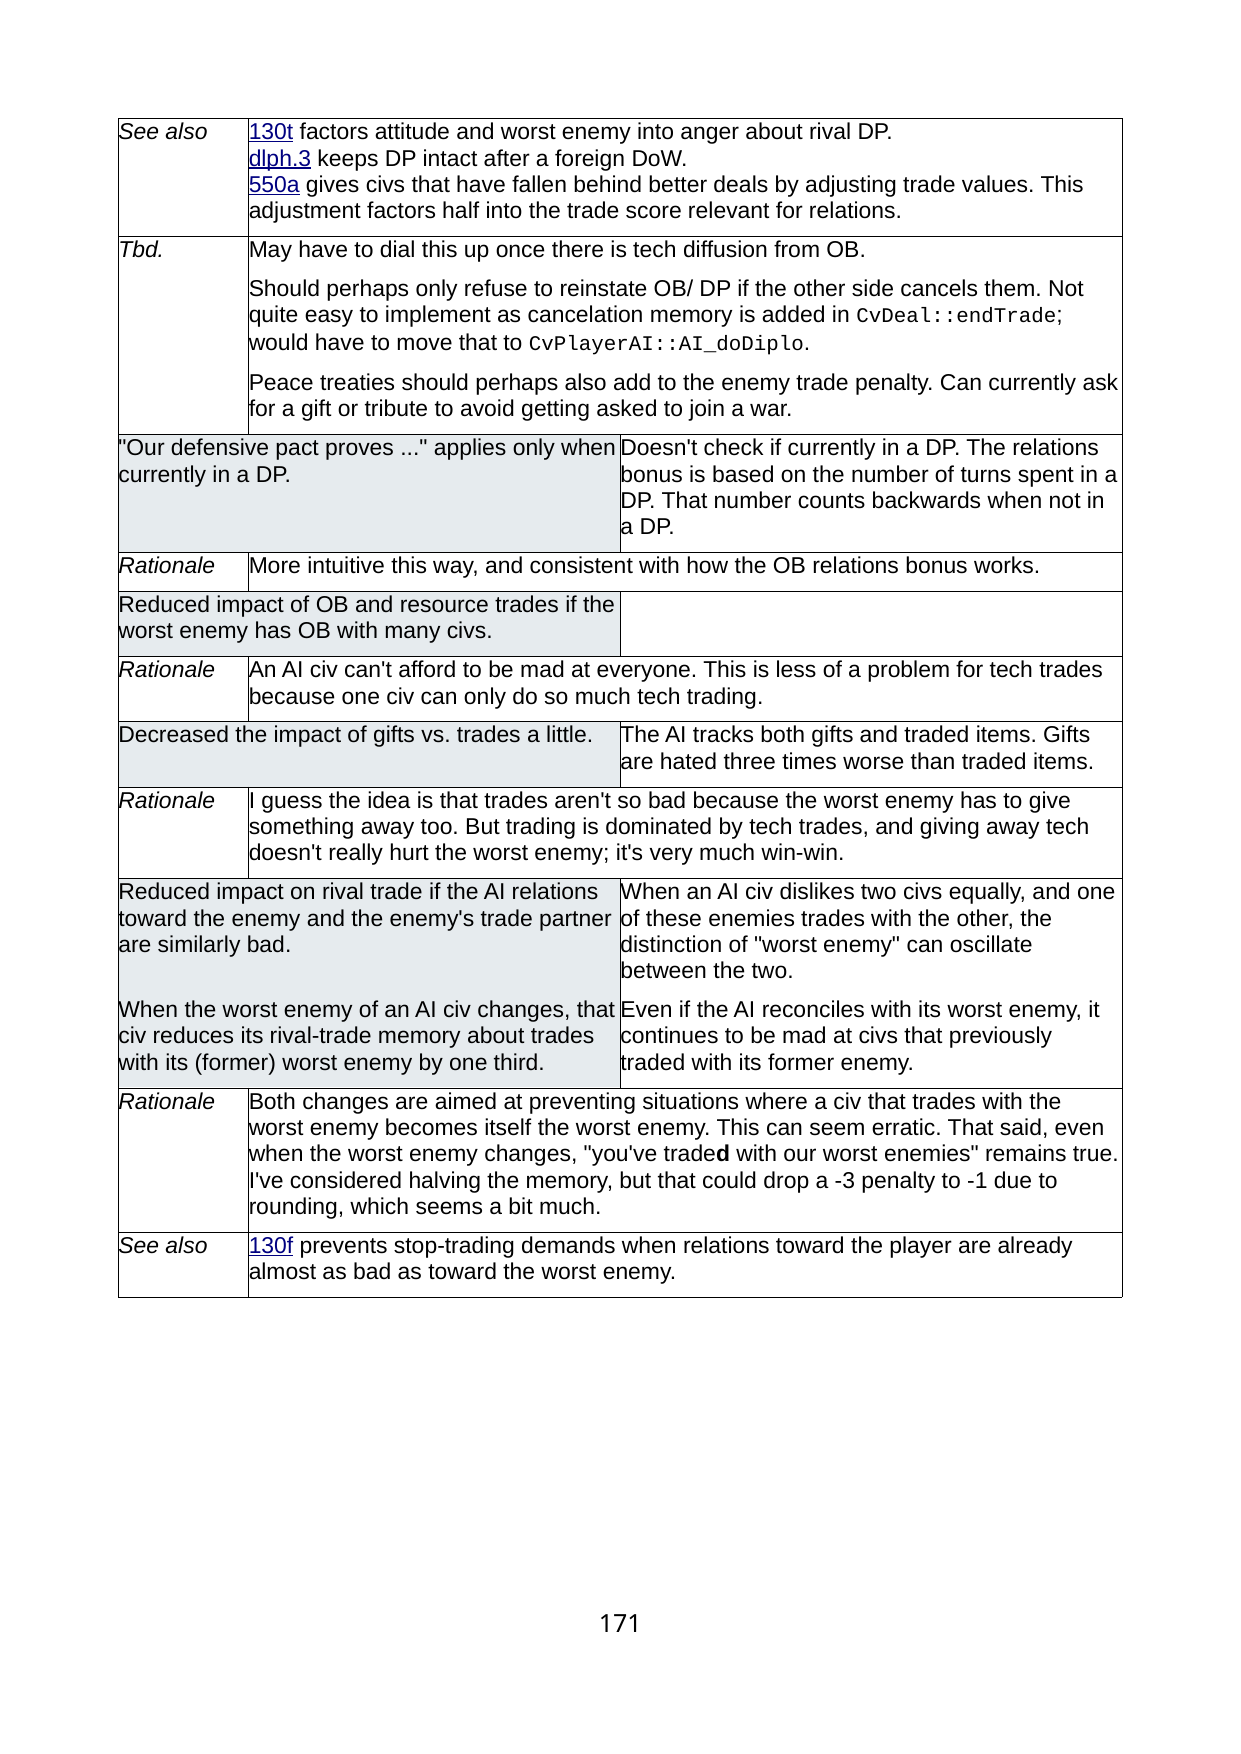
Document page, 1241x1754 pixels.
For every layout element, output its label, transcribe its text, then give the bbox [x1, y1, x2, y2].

table_cell 130t factors attitude and worst enemy into anger about rival DP. dlph.3 keeps DP intact after a foreign DoW. 550a gives civs that have fallen behind better deals by adjusting trade values. This adjustment factors half into the trade score relevant for relations. [249, 119, 1122, 236]
table_cell Reduced impact of OB and resource trades if the worst enemy has OB with many civs. [119, 592, 620, 656]
table_cell When an AI civ dislikes two civs equally, and one of these enemies trades with the other, the distinction of "worst enemy" can oscillate between the two. Even if the AI reconciles with its worst enemy, it continues to be mad at civs that previously traded with its former enemy. [621, 879, 1122, 1087]
table_cell See also [119, 119, 248, 236]
table_cell "Our defensive pact proves ..." applies only when currently in a DP. [119, 435, 620, 552]
table_cell I guess the idea is that trades aren't so bad because the worst enemy has to give something away too. But trading is dominated by tech trades, and giving away tech doesn't really hurt the worst enemy; it's very much win-win. [249, 788, 1122, 878]
table_cell Rationale [119, 788, 248, 878]
table_cell More intuitive this way, and consistent with how the OB relations bonus works. [249, 553, 1122, 591]
table_cell Both changes are aimed at preventing situations where a civ that trades with the worst enemy becomes itself the worst enemy. This can seem erratic. That said, even when the worst enemy changes, "you've traded with our worst enemies" remains true. I've considered halving the memory, but that could drop a -3 penalty to -1 due to rounding, which seems a bit much. [249, 1089, 1122, 1232]
table_cell Tbd. [119, 237, 248, 434]
table_cell An AI civ can't afford to be mad at everyone. This is less of a problem for tech trades because one civ can only do so much tech trading. [249, 657, 1122, 721]
table_cell [621, 592, 1122, 656]
table_cell May have to dial this up once there is tech diffusion from OB. Should perhaps only refuse to reinstate OB/ DP if the other side cancels them. Not quite easy to implement as cancelation memory is added in CvDeal::endTrade; would have to move that to CvPlayerAI::AI_doDiplo. Peace treaties should perhaps also add to the enemy trade penalty. Can currently ask for a gift or tribute to avoid getting asked to join a war. [249, 237, 1122, 434]
table_cell The AI tracks both gifts and traded items. Gifts are hated three times worse than traded items. [621, 722, 1122, 787]
table_cell Decreased the impact of gifts vs. trades a little. [119, 722, 620, 787]
table_cell 130f prevents stop-trading demands when relations toward the player are already almost as bad as toward the worst enemy. [249, 1233, 1122, 1297]
table_cell Doesn't check if currently in a DP. The relations bonus is based on the number of turns spent in a DP. That number counts backwards when not in a DP. [621, 435, 1122, 552]
table_cell Rationale [119, 1089, 248, 1232]
table_cell Rationale [119, 553, 248, 591]
table_cell Reduced impact on rival trade if the AI relations toward the enemy and the enemy's trade partner are similarly bad. When the worst enemy of an AI civ changes, that civ reduces its rival-trade memory about trades with its (former) worst enemy by one third. [119, 879, 620, 1087]
table_cell See also [119, 1233, 248, 1297]
table_cell Rationale [119, 657, 248, 721]
